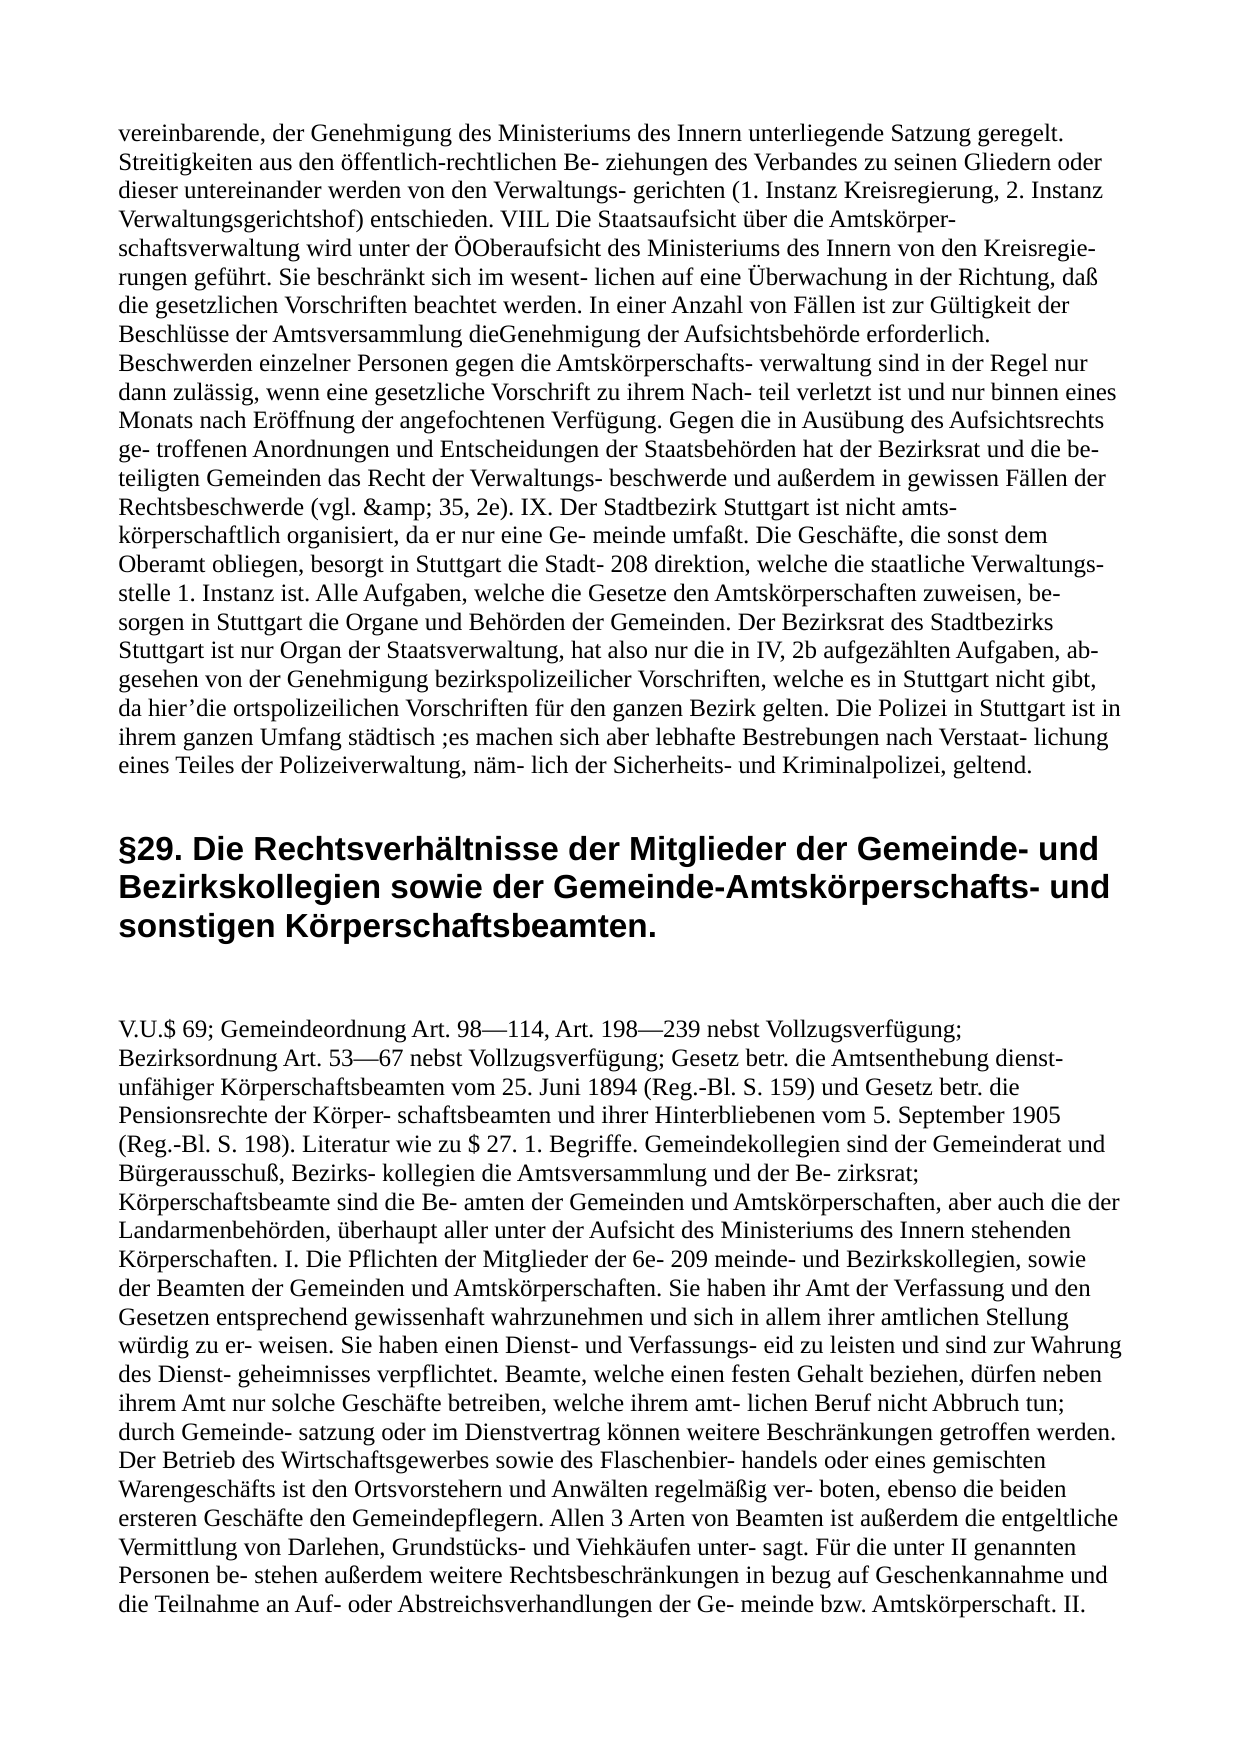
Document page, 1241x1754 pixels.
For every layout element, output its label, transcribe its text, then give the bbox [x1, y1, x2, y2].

text vereinbarende, der Genehmigung des Ministeriums des Innern unterliegende Satzung geregelt. Streitigkeiten aus den öffentlich-rechtlichen Be- ziehungen des Verbandes zu seinen Gliedern oder dieser untereinander werden von den Verwaltungs- gerichten (1. Instanz Kreisregierung, 2. Instanz Verwaltungsgerichtshof) entschieden. VIIL Die Staatsaufsicht über die Amtskörper- schaftsverwaltung wird unter der ÖOberaufsicht des Ministeriums des Innern von den Kreisregie- rungen geführt. Sie beschränkt sich im wesent- lichen auf eine Überwachung in der Richtung, daß die gesetzlichen Vorschriften beachtet werden. In einer Anzahl von Fällen ist zur Gültigkeit der Beschlüsse der Amtsversammlung dieGenehmigung der Aufsichtsbehörde erforderlich. Beschwerden einzelner Personen gegen die Amtskörperschafts- verwaltung sind in der Regel nur dann zulässig, wenn eine gesetzliche Vorschrift zu ihrem Nach- teil verletzt ist und nur binnen eines Monats nach Eröffnung der angefochtenen Verfügung. Gegen die in Ausübung des Aufsichtsrechts ge- troffenen Anordnungen und Entscheidungen der Staatsbehörden hat der Bezirksrat und die be- teiligten Gemeinden das Recht der Verwaltungs- beschwerde und außerdem in gewissen Fällen der Rechtsbeschwerde (vgl. &amp; 35, 2e). IX. Der Stadtbezirk Stuttgart ist nicht amts- körperschaftlich organisiert, da er nur eine Ge- meinde umfaßt. Die Geschäfte, die sonst dem Oberamt obliegen, besorgt in Stuttgart die Stadt- 208 direktion, welche die staatliche Verwaltungs- stelle 1. Instanz ist. Alle Aufgaben, welche die Gesetze den Amtskörperschaften zuweisen, be- sorgen in Stuttgart die Organe und Behörden der Gemeinden. Der Bezirksrat des Stadtbezirks Stuttgart ist nur Organ der Staatsverwaltung, hat also nur die in IV, 2b aufgezählten Aufgaben, ab- gesehen von der Genehmigung bezirkspolizeilicher Vorschriften, welche es in Stuttgart nicht gibt, da hier’die ortspolizeilichen Vorschriften für den ganzen Bezirk gelten. Die Polizei in Stuttgart ist in ihrem ganzen Umfang städtisch ;es machen sich aber lebhafte Bestrebungen nach Verstaat- lichung eines Teiles der Polizeiverwaltung, näm- lich der Sicherheits- und Kriminalpolizei, geltend. [118, 118, 1122, 779]
subtitle §29. Die Rechtsverhältnisse der Mitglieder der Gemeinde- und Bezirkskollegien sowie der Gemeinde-Amtskörperschafts- und sonstigen Körperschaftsbeamten. [118, 829, 1122, 944]
text V.U.$ 69; Gemeindeordnung Art. 98—114, Art. 198—239 nebst Vollzugsverfügung; Bezirksordnung Art. 53—67 nebst Vollzugsverfügung; Gesetz betr. die Amtsenthebung dienst- unfähiger Körperschaftsbeamten vom 25. Juni 1894 (Reg.-Bl. S. 159) und Gesetz betr. die Pensionsrechte der Körper- schaftsbeamten und ihrer Hinterbliebenen vom 5. September 1905 (Reg.-Bl. S. 198). Literatur wie zu $ 27. 1. Begriffe. Gemeindekollegien sind der Gemeinderat und Bürgerausschuß, Bezirks- kollegien die Amtsversammlung und der Be- zirksrat; Körperschaftsbeamte sind die Be- amten der Gemeinden und Amtskörperschaften, aber auch die der Landarmenbehörden, überhaupt aller unter der Aufsicht des Ministeriums des Innern stehenden Körperschaften. I. Die Pflichten der Mitglieder der 6e- 209 meinde- und Bezirkskollegien, sowie der Beamten der Gemeinden und Amtskörperschaften. Sie haben ihr Amt der Verfassung und den Gesetzen entsprechend gewissenhaft wahrzunehmen und sich in allem ihrer amtlichen Stellung würdig zu er- weisen. Sie haben einen Dienst- und Verfassungs- eid zu leisten und sind zur Wahrung des Dienst- geheimnisses verpflichtet. Beamte, welche einen festen Gehalt beziehen, dürfen neben ihrem Amt nur solche Geschäfte betreiben, welche ihrem amt- lichen Beruf nicht Abbruch tun; durch Gemeinde- satzung oder im Dienstvertrag können weitere Beschränkungen getroffen werden. Der Betrieb des Wirtschaftsgewerbes sowie des Flaschenbier- handels oder eines gemischten Warengeschäfts ist den Ortsvorstehern und Anwälten regelmäßig ver- boten, ebenso die beiden ersteren Geschäfte den Gemeindepflegern. Allen 3 Arten von Beamten ist außerdem die entgeltliche Vermittlung von Darlehen, Grundstücks- und Viehkäufen unter- sagt. Für die unter II genannten Personen be- stehen außerdem weitere Rechtsbeschränkungen in bezug auf Geschenkannahme und die Teilnahme an Auf- oder Abstreichsverhandlungen der Ge- meinde bzw. Amtskörperschaft. II. [118, 1014, 1122, 1618]
